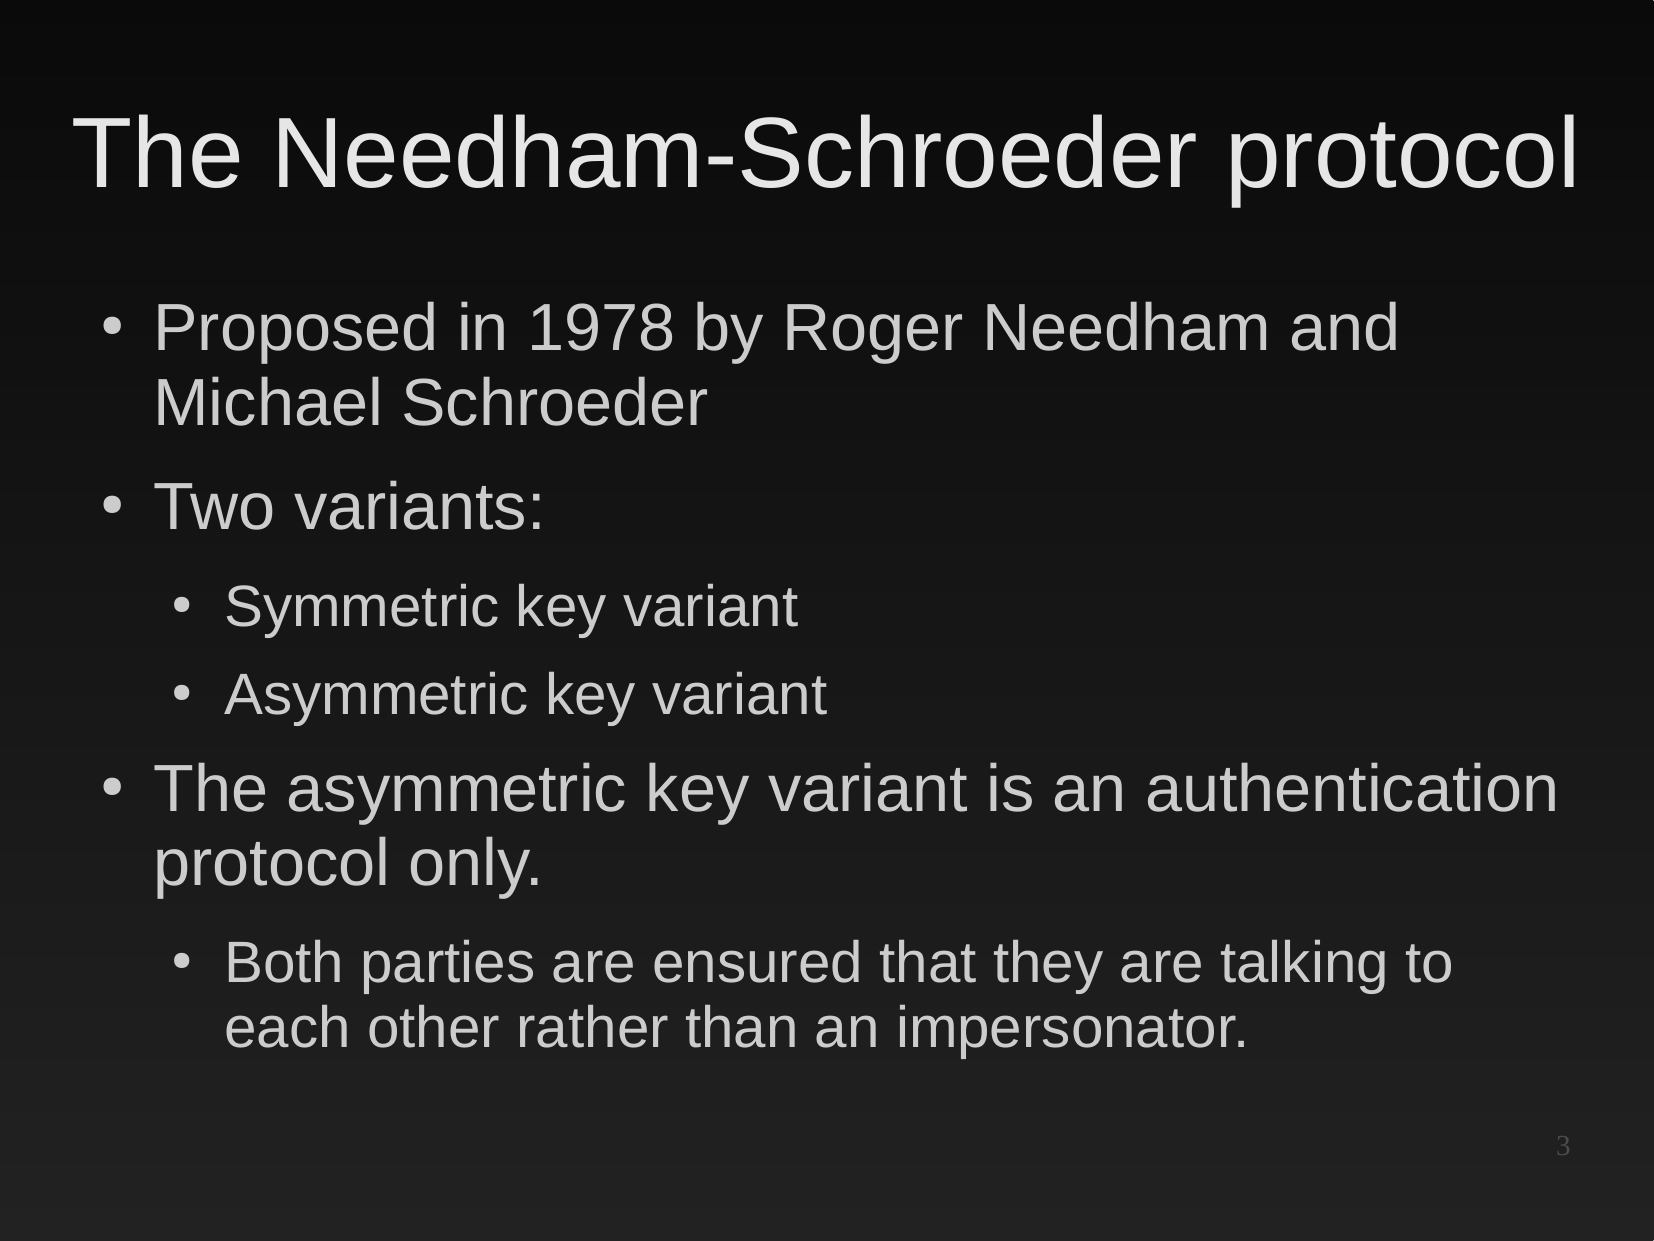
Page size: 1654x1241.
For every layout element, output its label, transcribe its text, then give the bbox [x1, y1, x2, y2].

list Proposed in 1978 by Roger Needham and Michael Schroeder Two variants: Symmetric key variant Asymmetric key variant The asymmetric key variant is an authentication protocol only. Both parties are ensured that they are talking to each other rather than an impersonator. [82, 290, 1571, 1109]
title The Needham-Schroeder protocol [41, 49, 1613, 257]
